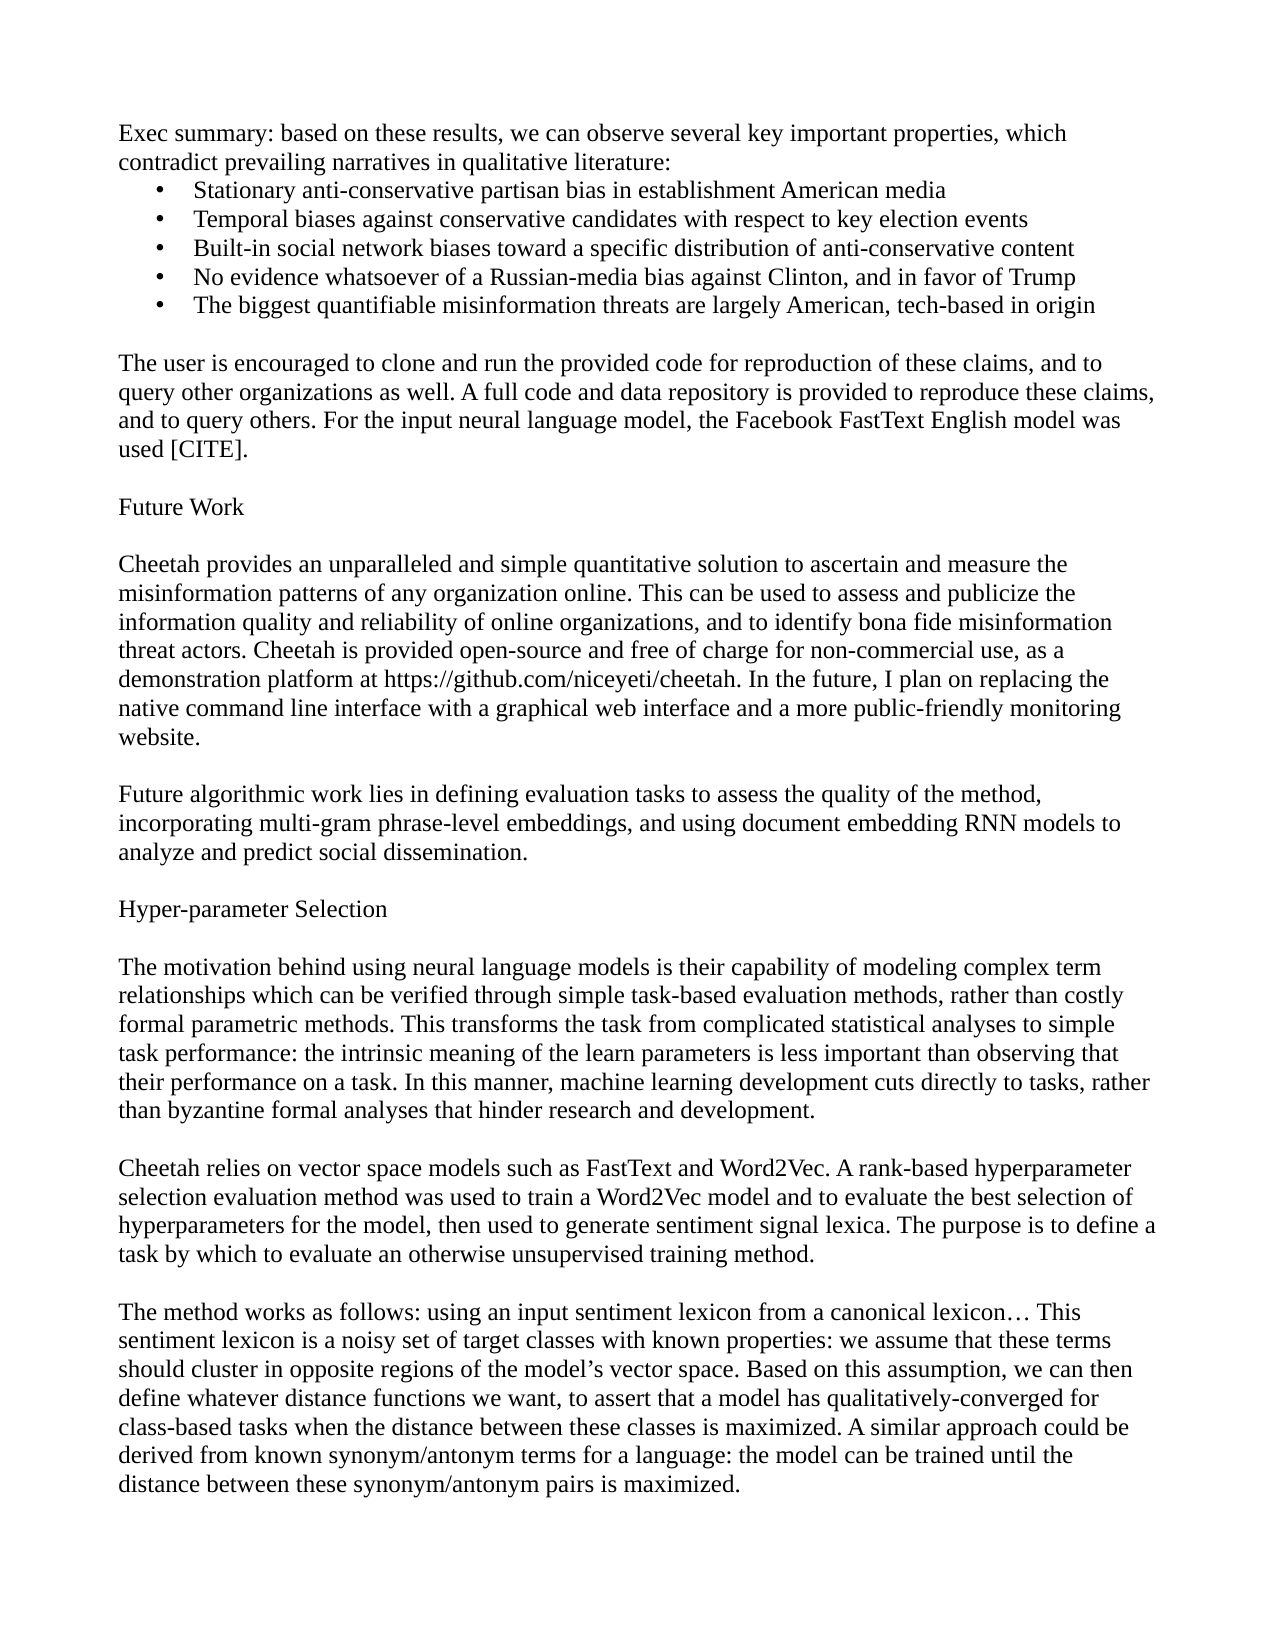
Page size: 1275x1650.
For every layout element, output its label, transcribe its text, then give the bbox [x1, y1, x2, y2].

text The motivation behind using neural language models is their capability of modeling complex term relationships which can be verified through simple task-based evaluation methods, rather than costly formal parametric methods. This transforms the task from complicated statistical analyses to simple task performance: the intrinsic meaning of the learn parameters is less important than observing that their performance on a task. In this manner, machine learning development cuts directly to tasks, rather than byzantine formal analyses that hinder research and development. [118, 952, 1157, 1124]
list The biggest quantifiable misinformation threats are largely American, tech-based in origin [156, 291, 1157, 319]
text Cheetah provides an unparalleled and simple quantitative solution to ascertain and measure the misinformation patterns of any organization online. This can be used to assess and publicize the information quality and reliability of online organizations, and to identify bona fide misinformation threat actors. Cheetah is provided open-source and free of charge for non-commercial use, as a demonstration platform at https://github.com/niceyeti/cheetah. In the future, I plan on replacing the native command line interface with a graphical web interface and a more public-friendly monitoring website. [118, 549, 1157, 751]
list No evidence whatsoever of a Russian-media bias against Clinton, and in favor of Trump [156, 262, 1157, 291]
text Cheetah relies on vector space models such as FastText and Word2Vec. A rank-based hyperparameter selection evaluation method was used to train a Word2Vec model and to evaluate the best selection of hyperparameters for the model, then used to generate sentiment signal lexica. The purpose is to define a task by which to evaluate an otherwise unsupervised training method. [118, 1153, 1157, 1268]
list Stationary anti-conservative partisan bias in establishment American media [156, 176, 1157, 204]
text Exec summary: based on these results, we can observe several key important properties, which contradict prevailing narratives in qualitative literature: [118, 118, 1157, 176]
text The user is encouraged to clone and run the provided code for reproduction of these claims, and to query other organizations as well. A full code and data repository is provided to reproduce these claims, and to query others. For the input neural language model, the Facebook FastText English model was used [CITE]. [118, 348, 1157, 463]
text The method works as follows: using an input sentiment lexicon from a canonical lexicon… This sentiment lexicon is a noisy set of target classes with known properties: we assume that these terms should cluster in opposite regions of the model’s vector space. Based on this assumption, we can then define whatever distance functions we want, to assert that a model has qualitatively-converged for class-based tasks when the distance between these classes is maximized. A similar approach could be derived from known synonym/antonym terms for a language: the model can be trained until the distance between these synonym/antonym pairs is maximized. [118, 1297, 1157, 1498]
list Built-in social network biases toward a specific distribution of anti-conservative content [156, 233, 1157, 262]
text Future Work [118, 492, 1157, 521]
text Future algorithmic work lies in defining evaluation tasks to assess the quality of the method, incorporating multi-gram phrase-level embeddings, and using document embedding RNN models to analyze and predict social dissemination. [118, 779, 1157, 866]
text Hyper-parameter Selection [118, 894, 1157, 923]
list Temporal biases against conservative candidates with respect to key election events [156, 204, 1157, 233]
